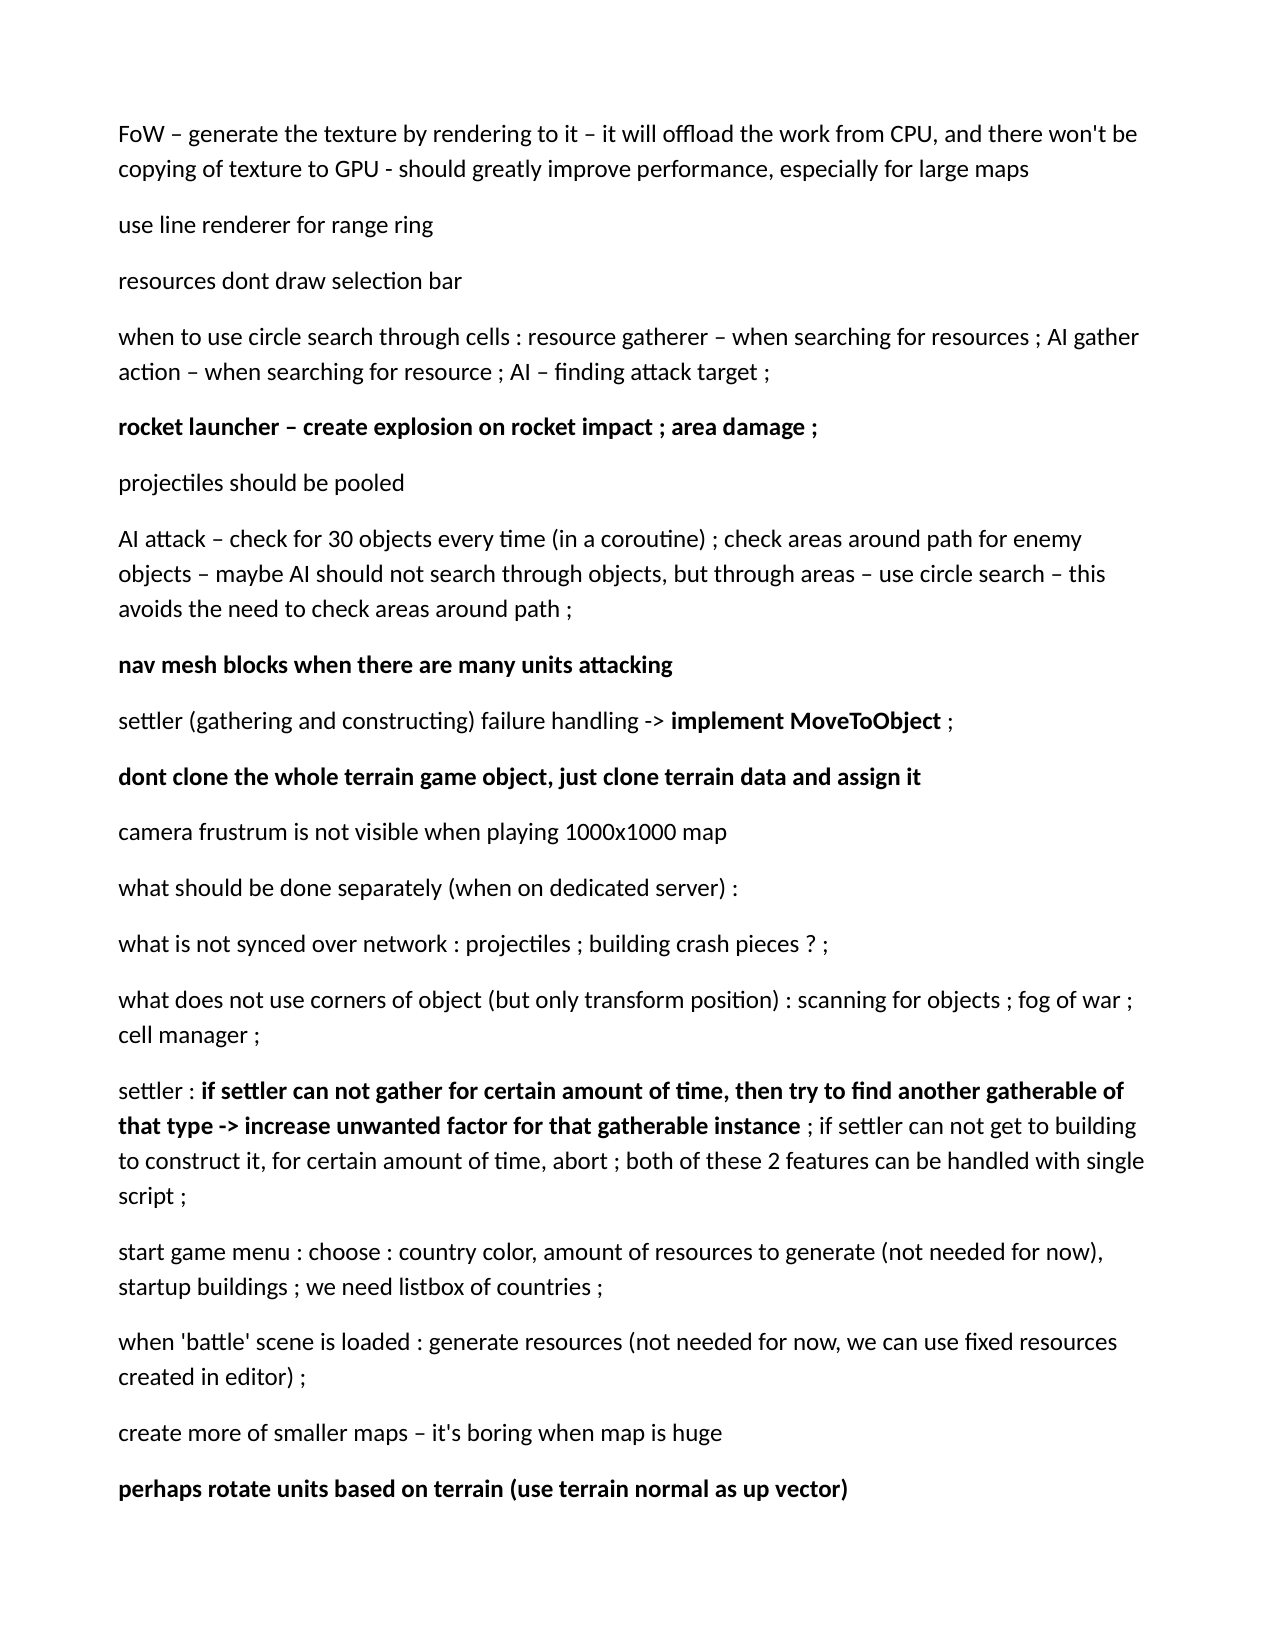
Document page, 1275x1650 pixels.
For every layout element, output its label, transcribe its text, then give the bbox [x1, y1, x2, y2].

text rocket launcher – create explosion on rocket impact ; area damage ; [118, 411, 1157, 442]
text when 'battle' scene is loaded : generate resources (not needed for now, we can use fixed resources created in editor) ; [118, 1326, 1157, 1392]
text start game menu : choose : country color, amount of resources to generate (not needed for now), startup buildings ; we need listbox of countries ; [118, 1236, 1157, 1301]
text what should be done separately (when on dedicated server) : [118, 872, 1157, 903]
text nav mesh blocks when there are many units attacking [118, 649, 1157, 679]
text projectiles should be pooled [118, 467, 1157, 498]
text what is not synced over network : projectiles ; building crash pieces ? ; [118, 928, 1157, 959]
text dont clone the whole terrain game object, just clone terrain data and assign it [118, 761, 1157, 791]
text resources dont draw selection bar [118, 265, 1157, 295]
text settler : if settler can not gather for certain amount of time, then try to find another gatherable of that type -> increase unwanted factor for that gatherable instance ; if settler can not get to building to construct it, for certain amount of time, abort ; both of these 2 features can be handled with single script ; [118, 1075, 1157, 1210]
text use line renderer for range ring [118, 209, 1157, 239]
text FoW – generate the texture by rendering to it – it will offload the work from CPU, and there won't be copying of texture to GPU - should greatly improve performance, especially for large maps [118, 118, 1157, 184]
text create more of smaller maps – it's boring when map is huge [118, 1417, 1157, 1448]
text perhaps rotate units based on terrain (use terrain normal as up vector) [118, 1473, 1157, 1504]
text what does not use corners of object (but only transform position) : scanning for objects ; fog of war ; cell manager ; [118, 984, 1157, 1049]
text AI attack – check for 30 objects every time (in a coroutine) ; check areas around path for enemy objects – maybe AI should not search through objects, but through areas – use circle search – this avoids the need to check areas around path ; [118, 523, 1157, 624]
text when to use circle search through cells : resource gatherer – when searching for resources ; AI gather action – when searching for resource ; AI – finding attack target ; [118, 321, 1157, 386]
text settler (gathering and constructing) failure handling -> implement MoveToObject ; [118, 705, 1157, 735]
text camera frustrum is not visible when playing 1000x1000 map [118, 816, 1157, 847]
